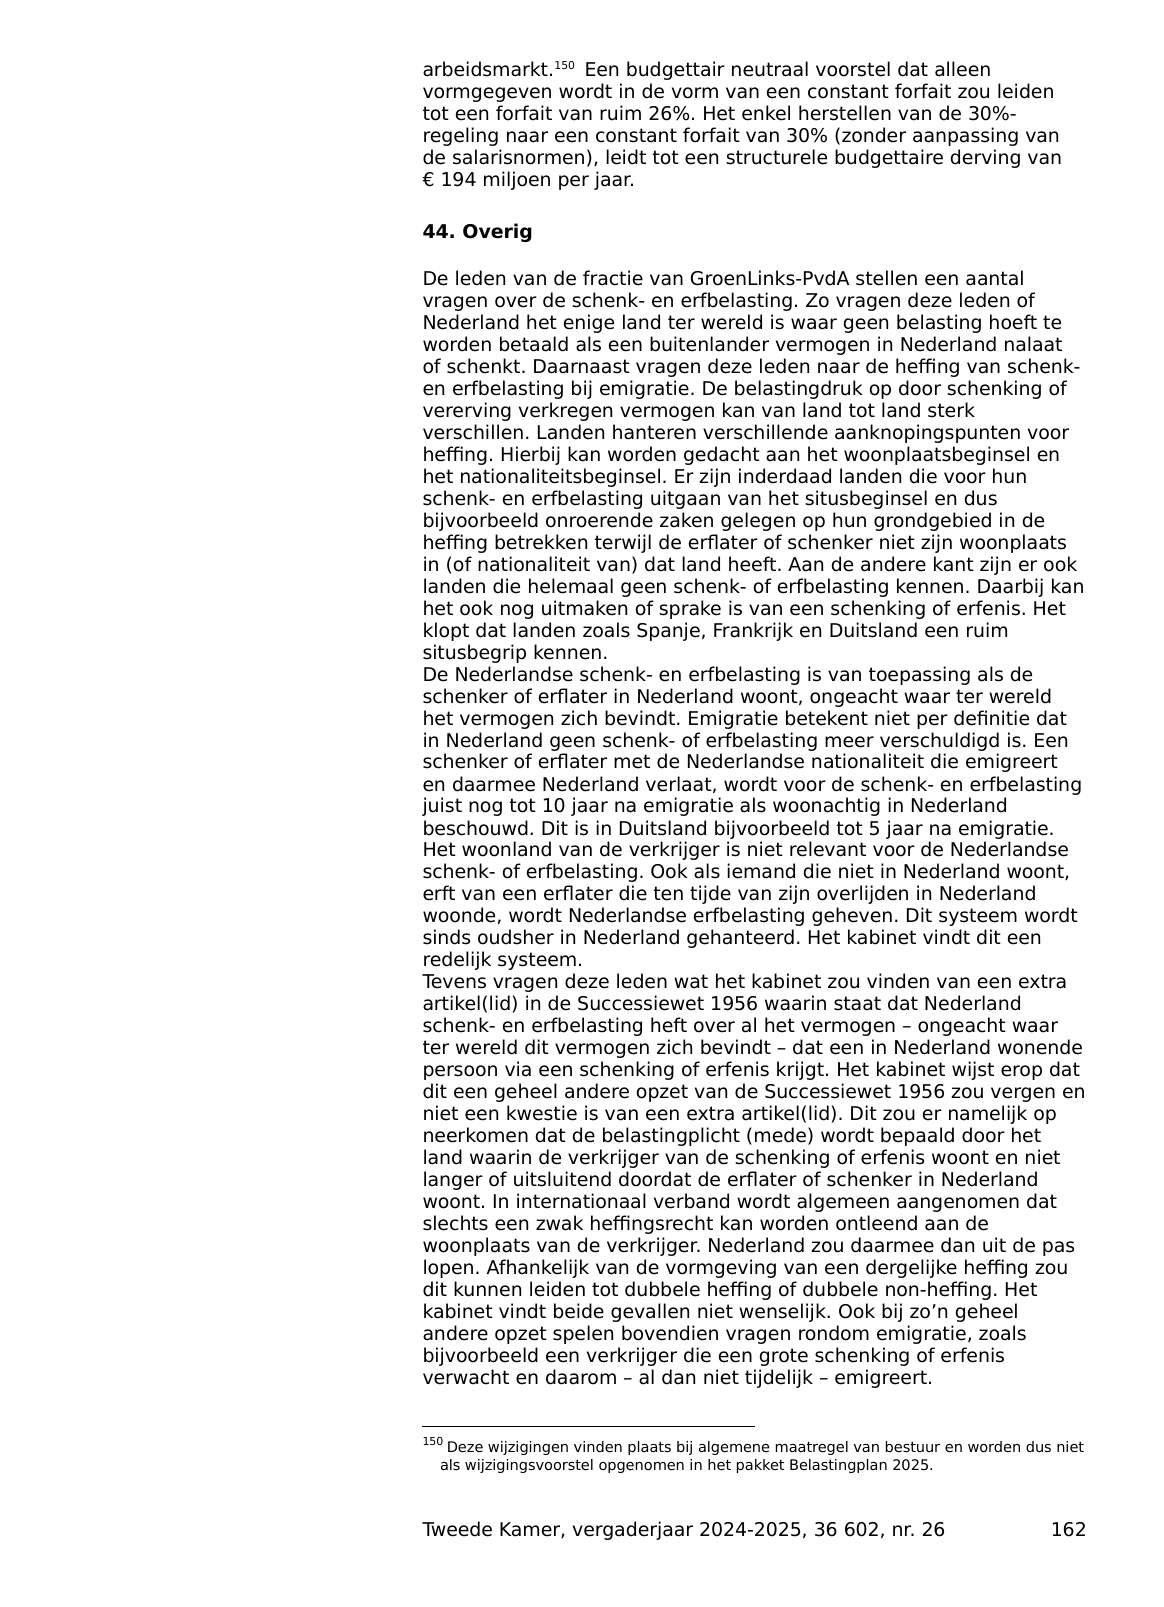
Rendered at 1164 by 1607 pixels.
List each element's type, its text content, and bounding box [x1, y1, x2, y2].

subtitle 44. Overig [422, 221, 1087, 243]
text Tevens vragen deze leden wat het kabinet zou vinden van een extra artikel(lid) in de Successiewet 1956 waarin staat dat Nederland schenk- en erfbelasting heft over al het vermogen – ongeacht waar ter wereld dit vermogen zich bevindt – dat een in Nederland wonende persoon via een schenking of erfenis krijgt. Het kabinet wijst erop dat dit een geheel andere opzet van de Successiewet 1956 zou vergen en niet een kwestie is van een extra artikel(lid). Dit zou er namelijk op neerkomen dat de belastingplicht (mede) wordt bepaald door het land waarin de verkrijger van de schenking of erfenis woont en niet langer of uitsluitend doordat de erflater of schenker in Nederland woont. In internationaal verband wordt algemeen aangenomen dat slechts een zwak heffingsrecht kan worden ontleend aan de woonplaats van de verkrijger. Nederland zou daarmee dan uit de pas lopen. Afhankelijk van de vormgeving van een dergelijke heffing zou dit kunnen leiden tot dubbele heffing of dubbele non-heffing. Het kabinet vindt beide gevallen niet wenselijk. Ook bij zo’n geheel andere opzet spelen bovendien vragen rondom emigratie, zoals bijvoorbeeld een verkrijger die een grote schenking of erfenis verwacht en daarom – al dan niet tijdelijk – emigreert. [422, 971, 1087, 1389]
text Het woonland van de verkrijger is niet relevant voor de Nederlandse schenk- of erfbelasting. Ook als iemand die niet in Nederland woont, erft van een erflater die ten tijde van zijn overlijden in Nederland woonde, wordt Nederlandse erfbelasting geheven. Dit systeem wordt sinds oudsher in Nederland gehanteerd. Het kabinet vindt dit een redelijk systeem. [422, 839, 1087, 971]
text Deze wijzigingen vinden plaats bij algemene maatregel van bestuur en worden dus niet als wijzigingsvoorstel opgenomen in het pakket Belastingplan 2025. [422, 1435, 1087, 1474]
text De Nederlandse schenk- en erfbelasting is van toepassing als de schenker of erflater in Nederland woont, ongeacht waar ter wereld het vermogen zich bevindt. Emigratie betekent niet per definitie dat in Nederland geen schenk- of erfbelasting meer verschuldigd is. Een schenker of erflater met de Nederlandse nationaliteit die emigreert en daarmee Nederland verlaat, wordt voor de schenk- en erfbelasting juist nog tot 10 jaar na emigratie als woonachtig in Nederland beschouwd. Dit is in Duitsland bijvoorbeeld tot 5 jaar na emigratie. [422, 663, 1087, 839]
text De leden van de fractie van GroenLinks-PvdA stellen een aantal vragen over de schenk- en erfbelasting. Zo vragen deze leden of Nederland het enige land ter wereld is waar geen belasting hoeft te worden betaald als een buitenlander vermogen in Nederland nalaat of schenkt. Daarnaast vragen deze leden naar de heffing van schenk- en erfbelasting bij emigratie. De belastingdruk op door schenking of vererving verkregen vermogen kan van land tot land sterk verschillen. Landen hanteren verschillende aanknopingspunten voor heffing. Hierbij kan worden gedacht aan het woonplaatsbeginsel en het nationaliteitsbeginsel. Er zijn inderdaad landen die voor hun schenk- en erfbelasting uitgaan van het situsbeginsel en dus bijvoorbeeld onroerende zaken gelegen op hun grondgebied in de heffing betrekken terwijl de erflater of schenker niet zijn woonplaats in (of nationaliteit van) dat land heeft. Aan de andere kant zijn er ook landen die helemaal geen schenk- of erfbelasting kennen. Daarbij kan het ook nog uitmaken of sprake is van een schenking of erfenis. Het klopt dat landen zoals Spanje, Frankrijk en Duitsland een ruim situsbegrip kennen. [422, 268, 1087, 663]
text arbeidsmarkt. Een budgettair neutraal voorstel dat alleen vormgegeven wordt in de vorm van een constant forfait zou leiden tot een forfait van ruim 26%. Het enkel herstellen van de 30%-regeling naar een constant forfait van 30% (zonder aanpassing van de salarisnormen), leidt tot een structurele budgettaire derving van € 194 miljoen per jaar. [422, 59, 1087, 191]
